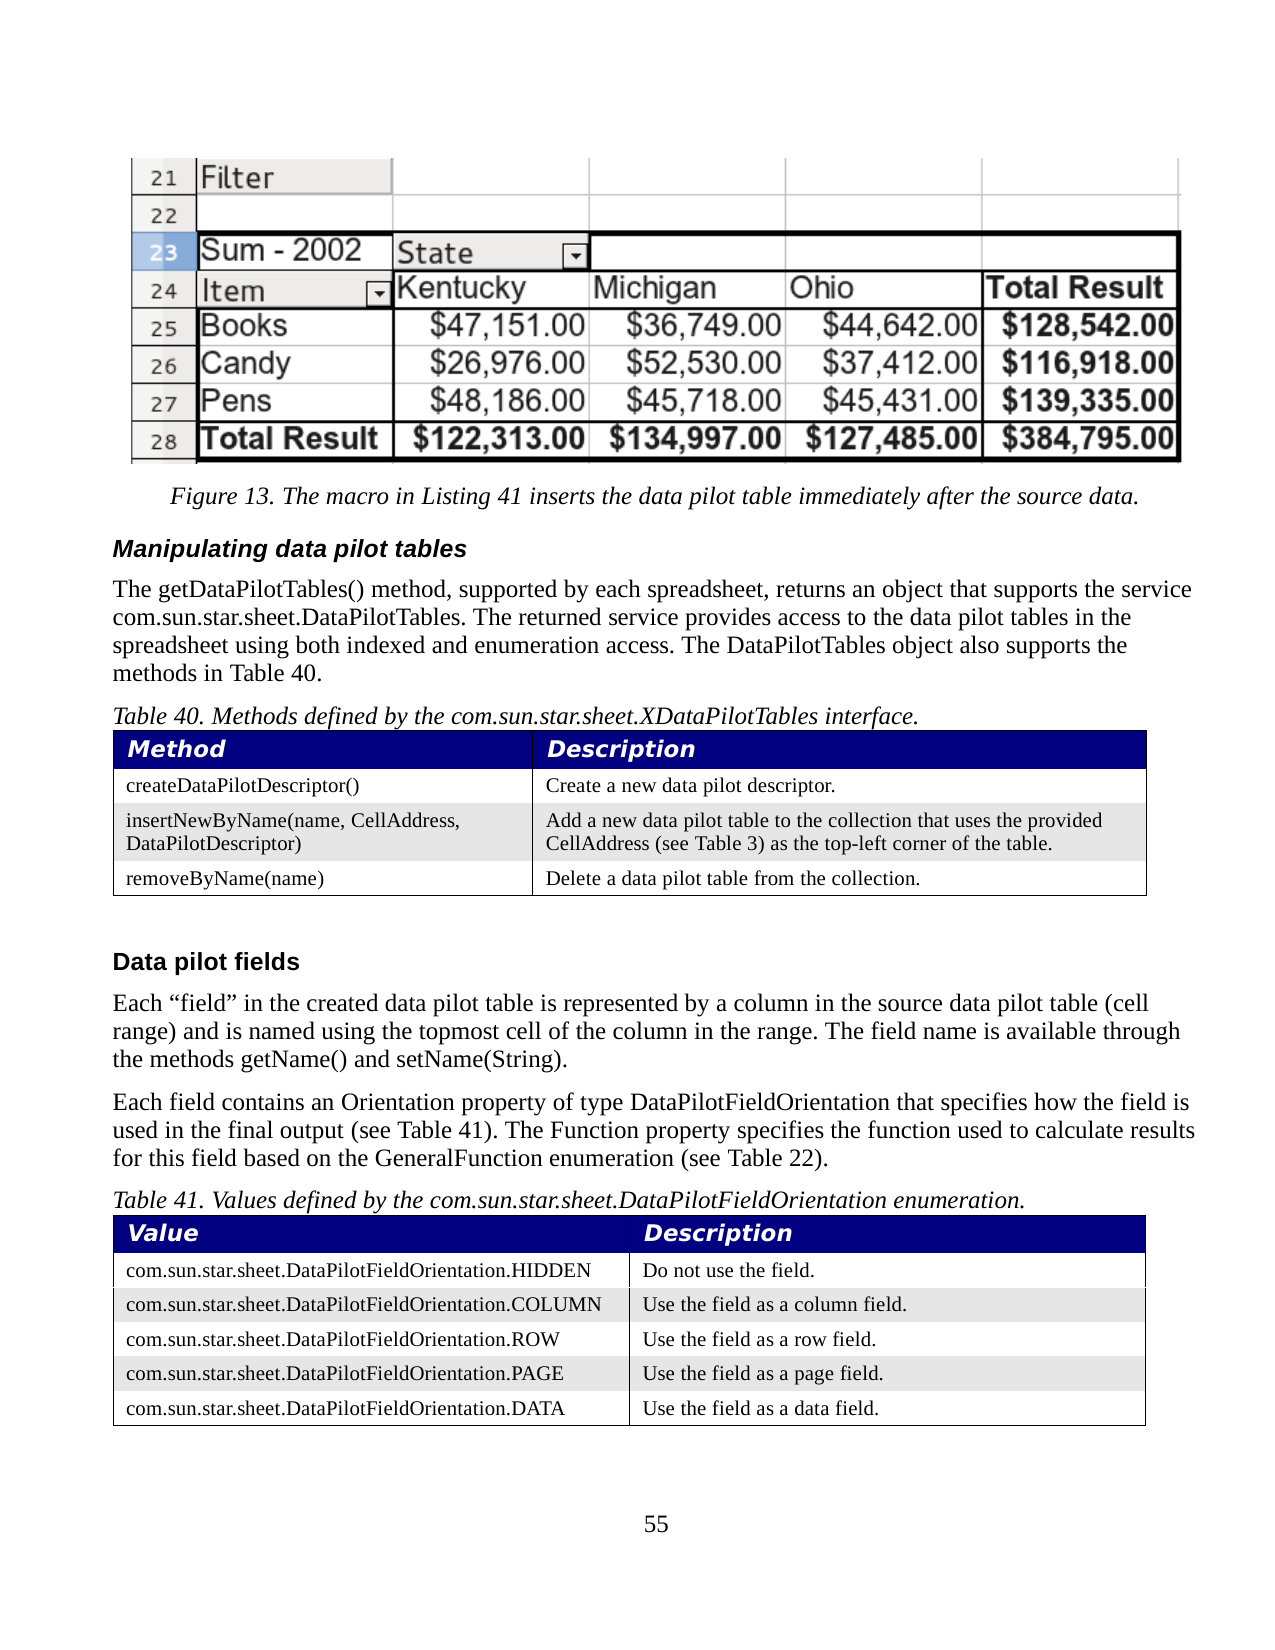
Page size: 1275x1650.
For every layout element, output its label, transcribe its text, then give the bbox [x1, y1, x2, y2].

text Table 41. Values defined by the com.sun.star.sheet.DataPilotFieldOrientation enumeration. [112, 1186, 1200, 1214]
picture [131, 158, 1182, 464]
table_cell com.sun.star.sheet.DataPilotFieldOrientation.HIDDEN [114, 1253, 629, 1287]
table_cell com.sun.star.sheet.DataPilotFieldOrientation.COLUMN [114, 1288, 629, 1322]
text Each field contains an Orientation property of type DataPilotFieldOrientation that specifies how the field is used in the final output (see Table 41). The Function property specifies the function used to calculate results for this field based on the GeneralFunction enumeration (see Table 22). [112, 1088, 1200, 1172]
table_cell Use the field as a row field. [630, 1322, 1145, 1356]
table_header Value [114, 1216, 629, 1253]
table_cell com.sun.star.sheet.DataPilotFieldOrientation.DATA [114, 1391, 629, 1425]
table_cell removeByName(name) [114, 861, 532, 895]
text The getDataPilotTables() method, supported by each spreadsheet, returns an object that supports the service com.sun.star.sheet.DataPilotTables. The returned service provides access to the data pilot tables in the spreadsheet using both indexed and enumeration access. The DataPilotTables object also supports the methods in Table 40. [112, 575, 1200, 687]
table_cell Use the field as a data field. [630, 1391, 1145, 1425]
table_cell Use the field as a column field. [630, 1288, 1145, 1322]
table_cell com.sun.star.sheet.DataPilotFieldOrientation.ROW [114, 1322, 629, 1356]
table_cell createDataPilotDescriptor() [114, 769, 532, 803]
table_cell Add a new data pilot table to the collection that uses the provided CellAddress (see Table 3) as the top-left corner of the table. [533, 803, 1146, 861]
subtitle Data pilot fields [112, 948, 1200, 976]
table_cell Do not use the field. [630, 1253, 1145, 1287]
table_cell Use the field as a page field. [630, 1356, 1145, 1391]
table_cell Create a new data pilot descriptor. [533, 769, 1146, 803]
text Table 40. Methods defined by the com.sun.star.sheet.XDataPilotTables interface. [112, 702, 1200, 730]
table_header Description [630, 1216, 1145, 1253]
table_header Description [533, 731, 1146, 769]
table_header Method [114, 731, 532, 769]
table_cell Delete a data pilot table from the collection. [533, 861, 1146, 895]
text Each “field” in the created data pilot table is represented by a column in the source data pilot table (cell range) and is named using the topmost cell of the column in the range. The field name is available through the methods getName() and setName(String). [112, 989, 1200, 1073]
table_cell com.sun.star.sheet.DataPilotFieldOrientation.PAGE [114, 1356, 629, 1391]
text Figure 13. The macro in Listing 41 inserts the data pilot table immediately after the source data. [112, 482, 1200, 510]
subtitle Manipulating data pilot tables [112, 535, 1200, 563]
table_cell insertNewByName(name, CellAddress, DataPilotDescriptor) [114, 803, 532, 861]
